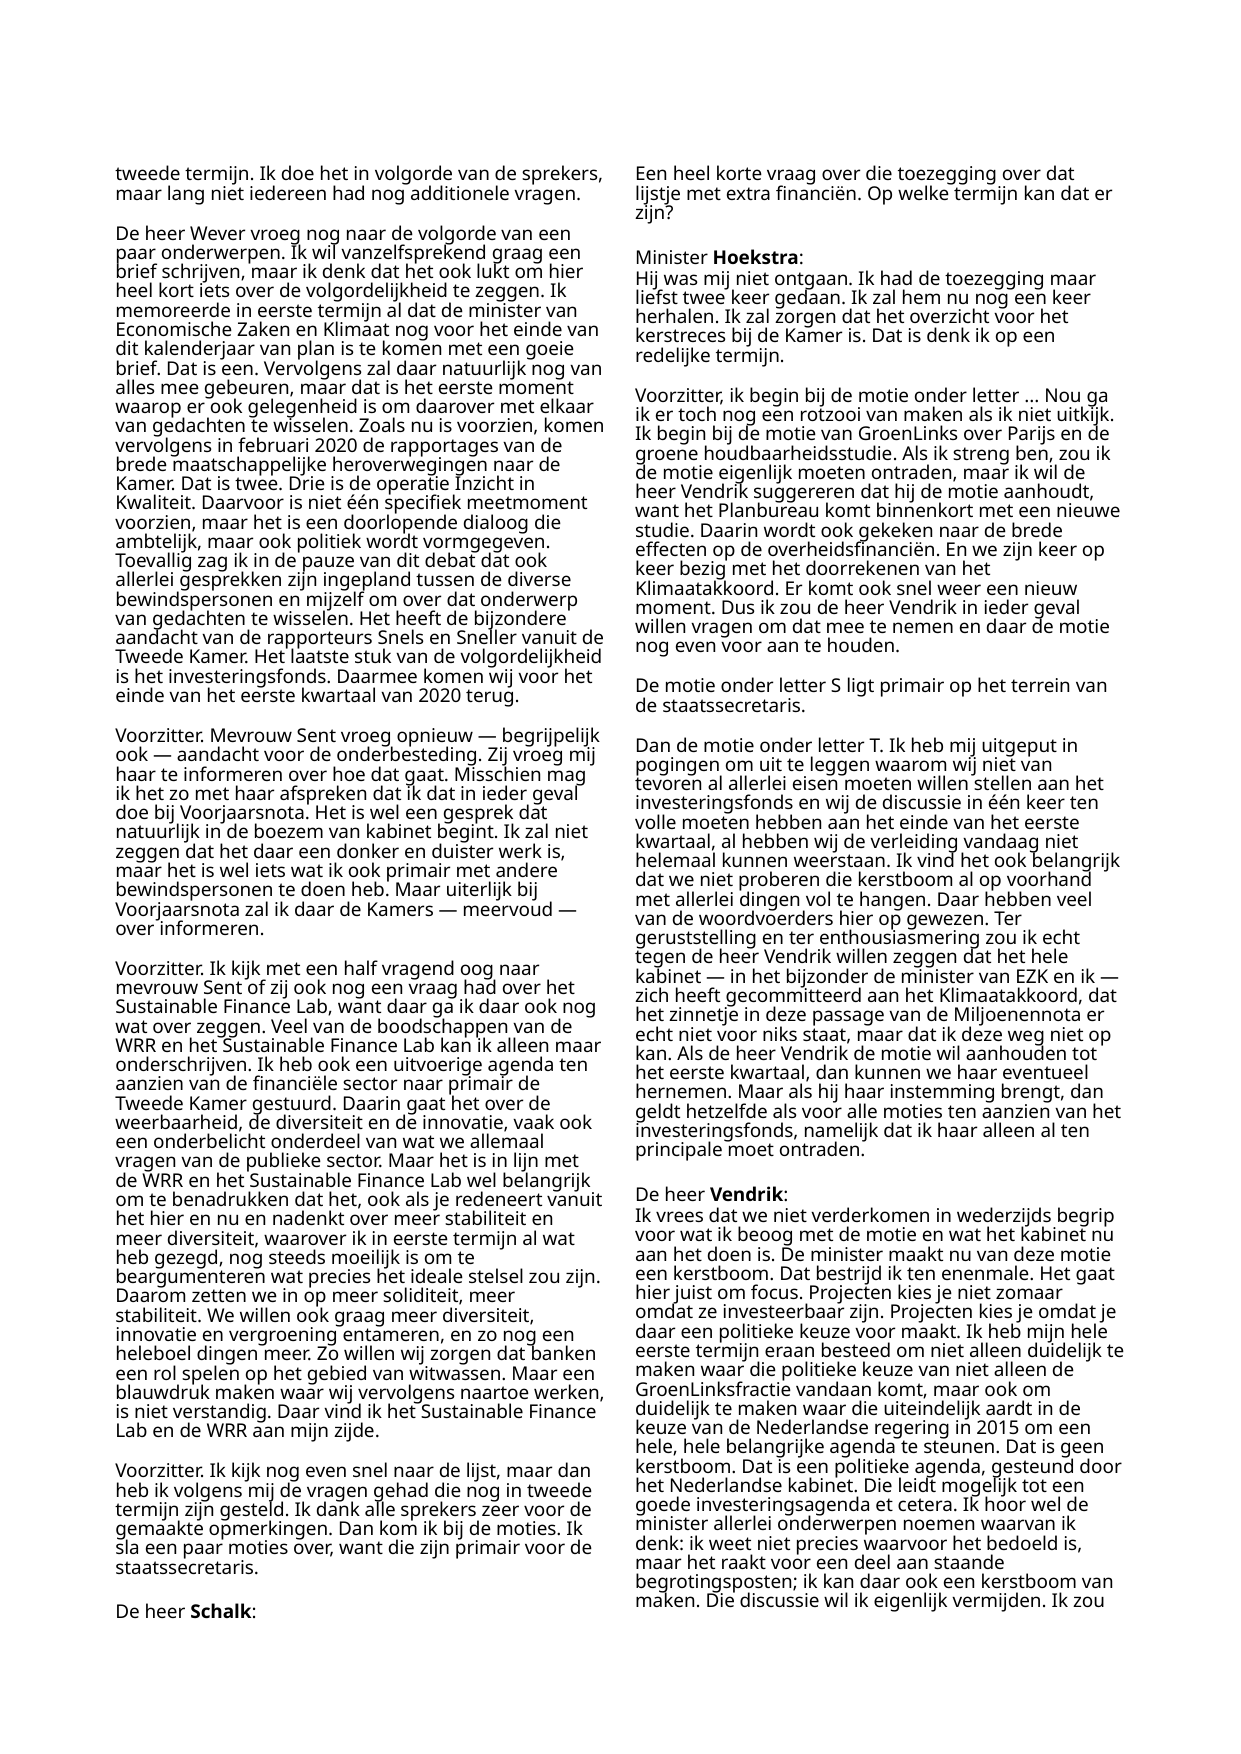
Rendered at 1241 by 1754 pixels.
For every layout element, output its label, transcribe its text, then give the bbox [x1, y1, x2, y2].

text De motie onder letter S ligt primair op het terrein van de staatssecretaris. [635, 677, 1125, 716]
text De heer Vendrik: [635, 1181, 1125, 1207]
text Voorzitter, ik begin bij de motie onder letter ... Nou ga ik er toch nog een rotzooi van maken als ik niet uitkijk. Ik begin bij de motie van GroenLinks over Parijs en de groene houdbaarheidsstudie. Als ik streng ben, zou ik de motie eigenlijk moeten ontraden, maar ik wil de heer Vendrik suggereren dat hij de motie aanhoudt, want het Planbureau komt binnenkort met een nieuwe studie. Daarin wordt ook gekeken naar de brede effecten op de overheidsfinanciën. En we zijn keer op keer bezig met het doorrekenen van het Klimaatakkoord. Er komt ook snel weer een nieuw moment. Dus ik zou de heer Vendrik in ieder geval willen vragen om dat mee te nemen en daar de motie nog even voor aan te houden. [635, 387, 1125, 657]
text Voorzitter. Ik kijk met een half vragend oog naar mevrouw Sent of zij ook nog een vraag had over het Sustainable Finance Lab, want daar ga ik daar ook nog wat over zeggen. Veel van de boodschappen van de WRR en het Sustainable Finance Lab kan ik alleen maar onderschrijven. Ik heb ook een uitvoerige agenda ten aanzien van de financiële sector naar primair de Tweede Kamer gestuurd. Daarin gaat het over de weerbaarheid, de diversiteit en de innovatie, vaak ook een onderbelicht onderdeel van wat we allemaal vragen van de publieke sector. Maar het is in lijn met de WRR en het Sustainable Finance Lab wel belangrijk om te benadrukken dat het, ook als je redeneert vanuit het hier en nu en nadenkt over meer stabiliteit en meer diversiteit, waarover ik in eerste termijn al wat heb gezegd, nog steeds moeilijk is om te beargumenteren wat precies het ideale stelsel zou zijn. Daarom zetten we in op meer soliditeit, meer stabiliteit. We willen ook graag meer diversiteit, innovatie en vergroening entameren, en zo nog een heleboel dingen meer. Zo willen wij zorgen dat banken een rol spelen op het gebied van witwassen. Maar een blauwdruk maken waar wij vervolgens naartoe werken, is niet verstandig. Daar vind ik het Sustainable Finance Lab en de WRR aan mijn zijde. [115, 960, 605, 1442]
text tweede termijn. Ik doe het in volgorde van de sprekers, maar lang niet iedereen had nog additionele vragen. [115, 165, 605, 204]
text De heer Schalk: [115, 1599, 605, 1624]
text Voorzitter. Mevrouw Sent vroeg opnieuw — begrijpelijk ook — aandacht voor de onderbesteding. Zij vroeg mij haar te informeren over hoe dat gaat. Misschien mag ik het zo met haar afspreken dat ik dat in ieder geval doe bij Voorjaarsnota. Het is wel een gesprek dat natuurlijk in de boezem van kabinet begint. Ik zal niet zeggen dat het daar een donker en duister werk is, maar het is wel iets wat ik ook primair met andere bewindspersonen te doen heb. Maar uiterlijk bij Voorjaarsnota zal ik daar de Kamers — meervoud — over informeren. [115, 727, 605, 939]
text Dan de motie onder letter T. Ik heb mij uitgeput in pogingen om uit te leggen waarom wij niet van tevoren al allerlei eisen moeten willen stellen aan het investeringsfonds en wij de discussie in één keer ten volle moeten hebben aan het einde van het eerste kwartaal, al hebben wij de verleiding vandaag niet helemaal kunnen weerstaan. Ik vind het ook belangrijk dat we niet proberen die kerstboom al op voorhand met allerlei dingen vol te hangen. Daar hebben veel van de woordvoerders hier op gewezen. Ter geruststelling en ter enthousiasmering zou ik echt tegen de heer Vendrik willen zeggen dat het hele kabinet — in het bijzonder de minister van EZK en ik — zich heeft gecommitteerd aan het Klimaatakkoord, dat het zinnetje in deze passage van de Miljoenennota er echt niet voor niks staat, maar dat ik deze weg niet op kan. Als de heer Vendrik de motie wil aanhouden tot het eerste kwartaal, dan kunnen we haar eventueel hernemen. Maar als hij haar instemming brengt, dan geldt hetzelfde als voor alle moties ten aanzien van het investeringsfonds, namelijk dat ik haar alleen al ten principale moet ontraden. [635, 737, 1125, 1161]
text Minister Hoekstra: [635, 244, 1125, 270]
text Een heel korte vraag over die toezegging over dat lijstje met extra financiën. Op welke termijn kan dat er zijn? [635, 165, 1125, 223]
text De heer Wever vroeg nog naar de volgorde van een paar onderwerpen. Ik wil vanzelfsprekend graag een brief schrijven, maar ik denk dat het ook lukt om hier heel kort iets over de volgordelijkheid te zeggen. Ik memoreerde in eerste termijn al dat de minister van Economische Zaken en Klimaat nog voor het einde van dit kalenderjaar van plan is te komen met een goeie brief. Dat is een. Vervolgens zal daar natuurlijk nog van alles mee gebeuren, maar dat is het eerste moment waarop er ook gelegenheid is om daarover met elkaar van gedachten te wisselen. Zoals nu is voorzien, komen vervolgens in februari 2020 de rapportages van de brede maatschappelijke heroverwegingen naar de Kamer. Dat is twee. Drie is de operatie Inzicht in Kwaliteit. Daarvoor is niet één specifiek meetmoment voorzien, maar het is een doorlopende dialoog die ambtelijk, maar ook politiek wordt vormgegeven. Toevallig zag ik in de pauze van dit debat dat ook allerlei gesprekken zijn ingepland tussen de diverse bewindspersonen en mijzelf om over dat onderwerp van gedachten te wisselen. Het heeft de bijzondere aandacht van de rapporteurs Snels en Sneller vanuit de Tweede Kamer. Het laatste stuk van de volgordelijkheid is het investeringsfonds. Daarmee komen wij voor het einde van het eerste kwartaal van 2020 terug. [115, 224, 605, 706]
text Hij was mij niet ontgaan. Ik had de toezegging maar liefst twee keer gedaan. Ik zal hem nu nog een keer herhalen. Ik zal zorgen dat het overzicht voor het kerstreces bij de Kamer is. Dat is denk ik op een redelijke termijn. [635, 270, 1125, 366]
text Ik vrees dat we niet verderkomen in wederzijds begrip voor wat ik beoog met de motie en wat het kabinet nu aan het doen is. De minister maakt nu van deze motie een kerstboom. Dat bestrijd ik ten enenmale. Het gaat hier juist om focus. Projecten kies je niet zomaar omdat ze investeerbaar zijn. Projecten kies je omdat je daar een politieke keuze voor maakt. Ik heb mijn hele eerste termijn eraan besteed om niet alleen duidelijk te maken waar die politieke keuze van niet alleen de GroenLinksfractie vandaan komt, maar ook om duidelijk te maken waar die uiteindelijk aardt in de keuze van de Nederlandse regering in 2015 om een hele, hele belangrijke agenda te steunen. Dat is geen kerstboom. Dat is een politieke agenda, gesteund door het Nederlandse kabinet. Die leidt mogelijk tot een goede investeringsagenda et cetera. Ik hoor wel de minister allerlei onderwerpen noemen waarvan ik denk: ik weet niet precies waarvoor het bedoeld is, maar het raakt voor een deel aan staande begrotingsposten; ik kan daar ook een kerstboom van maken. Die discussie wil ik eigenlijk vermijden. Ik zou [635, 1207, 1125, 1612]
text Voorzitter. Ik kijk nog even snel naar de lijst, maar dan heb ik volgens mij de vragen gehad die nog in tweede termijn zijn gesteld. Ik dank alle sprekers zeer voor de gemaakte opmerkingen. Dan kom ik bij de moties. Ik sla een paar moties over, want die zijn primair voor de staatssecretaris. [115, 1462, 605, 1578]
